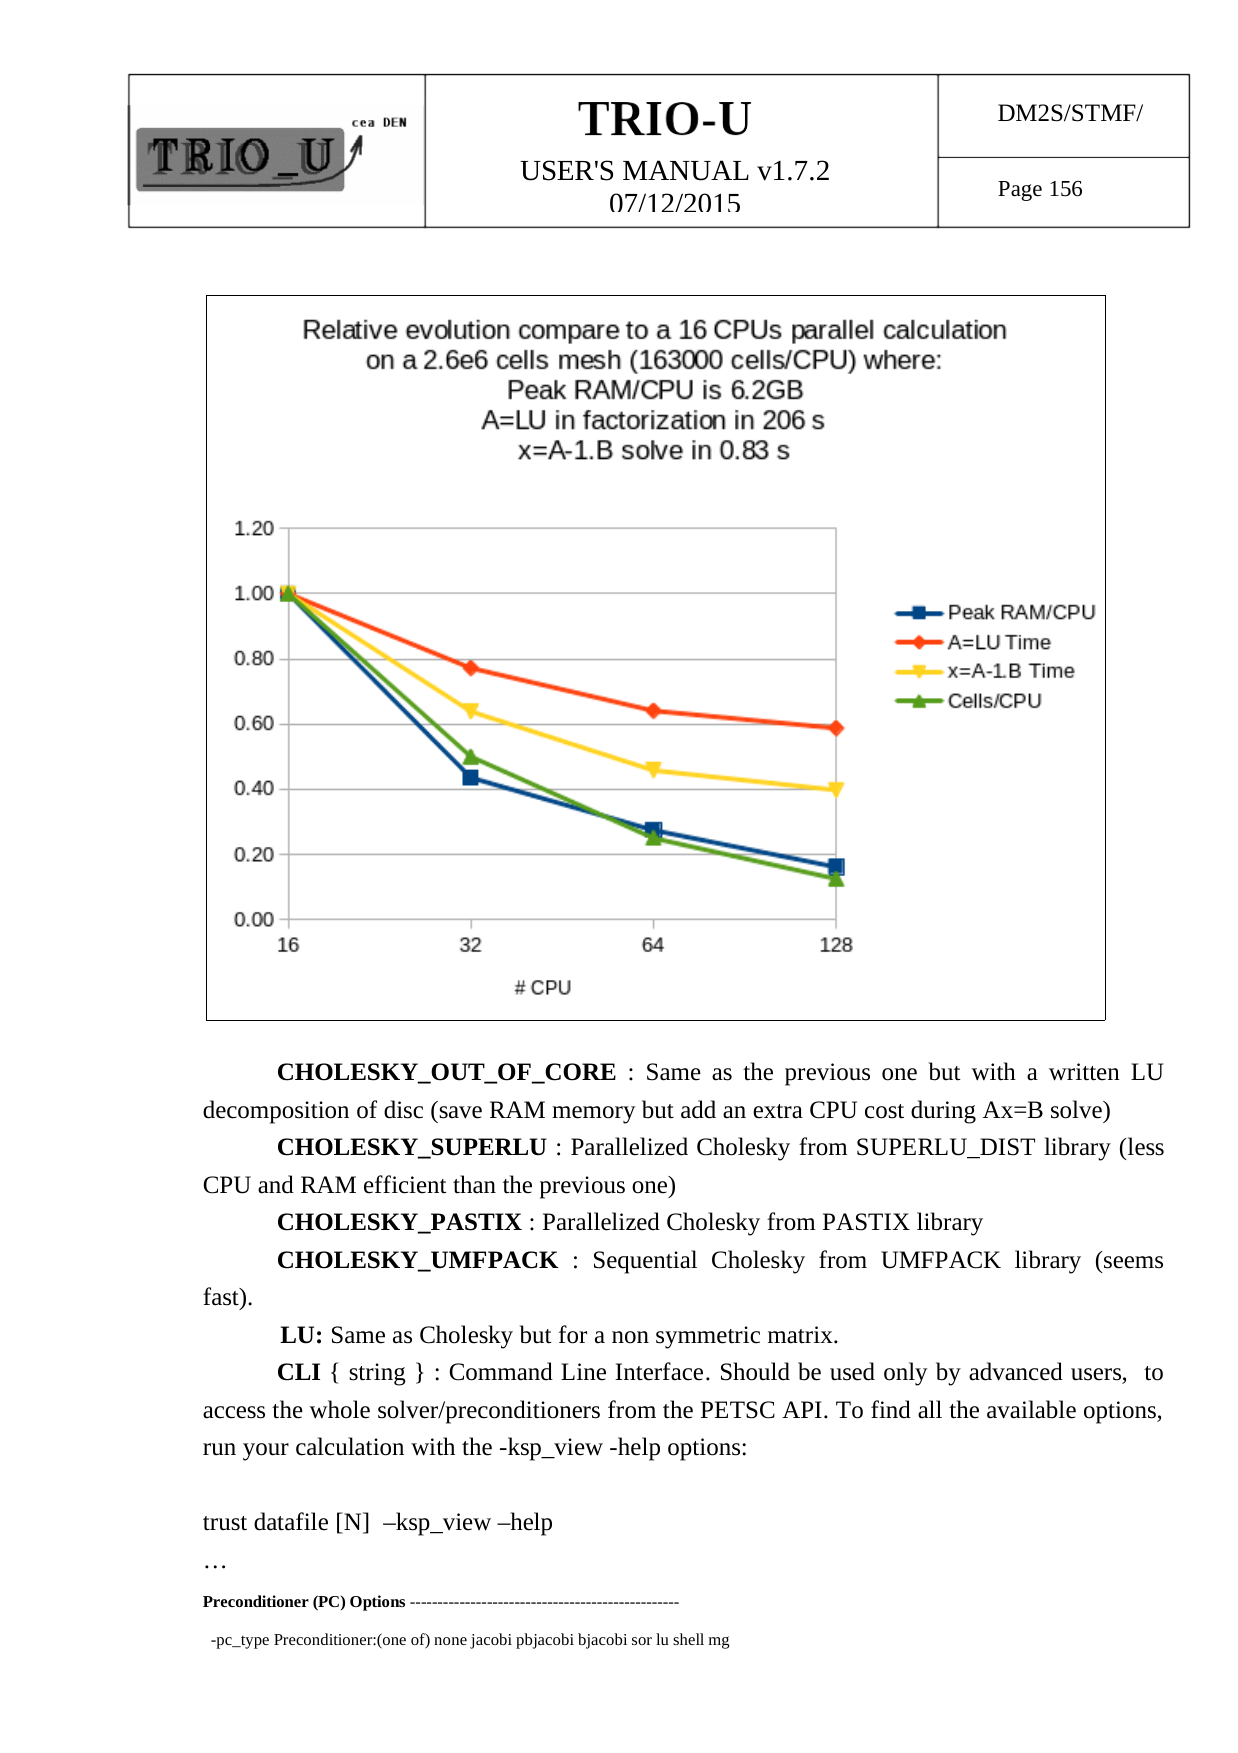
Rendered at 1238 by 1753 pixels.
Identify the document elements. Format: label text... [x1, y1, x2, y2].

text CHOLESKY_OUT_OF_CORE : Same as the previous one but with a written LU decomposition of disc (save RAM memory but add an extra CPU cost during Ax=B solve) [203, 1049, 1165, 1124]
text Preconditioner (PC) Options ------------------------------------------------- [203, 1574, 1165, 1611]
text CHOLESKY_UMFPACK : Sequential Cholesky from UMFPACK library (seems fast). [203, 1236, 1165, 1311]
text LU: Same as Cholesky but for a non symmetric matrix. [203, 1311, 1165, 1349]
text CHOLESKY_SUPERLU : Parallelized Cholesky from SUPERLU_DIST library (less CPU and RAM efficient than the previous one) [203, 1124, 1165, 1199]
text CLI { string } : Command Line Interface. Should be used only by advanced users, to access the whole solver/preconditioners from the PETSC API. To find all the available options, run your calculation with the -ksp_view -help options: [203, 1349, 1165, 1461]
text … [203, 1536, 1165, 1574]
text -pc_type Preconditioner:(one of) none jacobi pbjacobi bjacobi sor lu shell mg [203, 1611, 1165, 1649]
text trust datafile [N] –ksp_view –help [203, 1499, 1165, 1536]
text CHOLESKY_PASTIX : Parallelized Cholesky from PASTIX library [203, 1199, 1165, 1236]
picture [209, 298, 1102, 1017]
